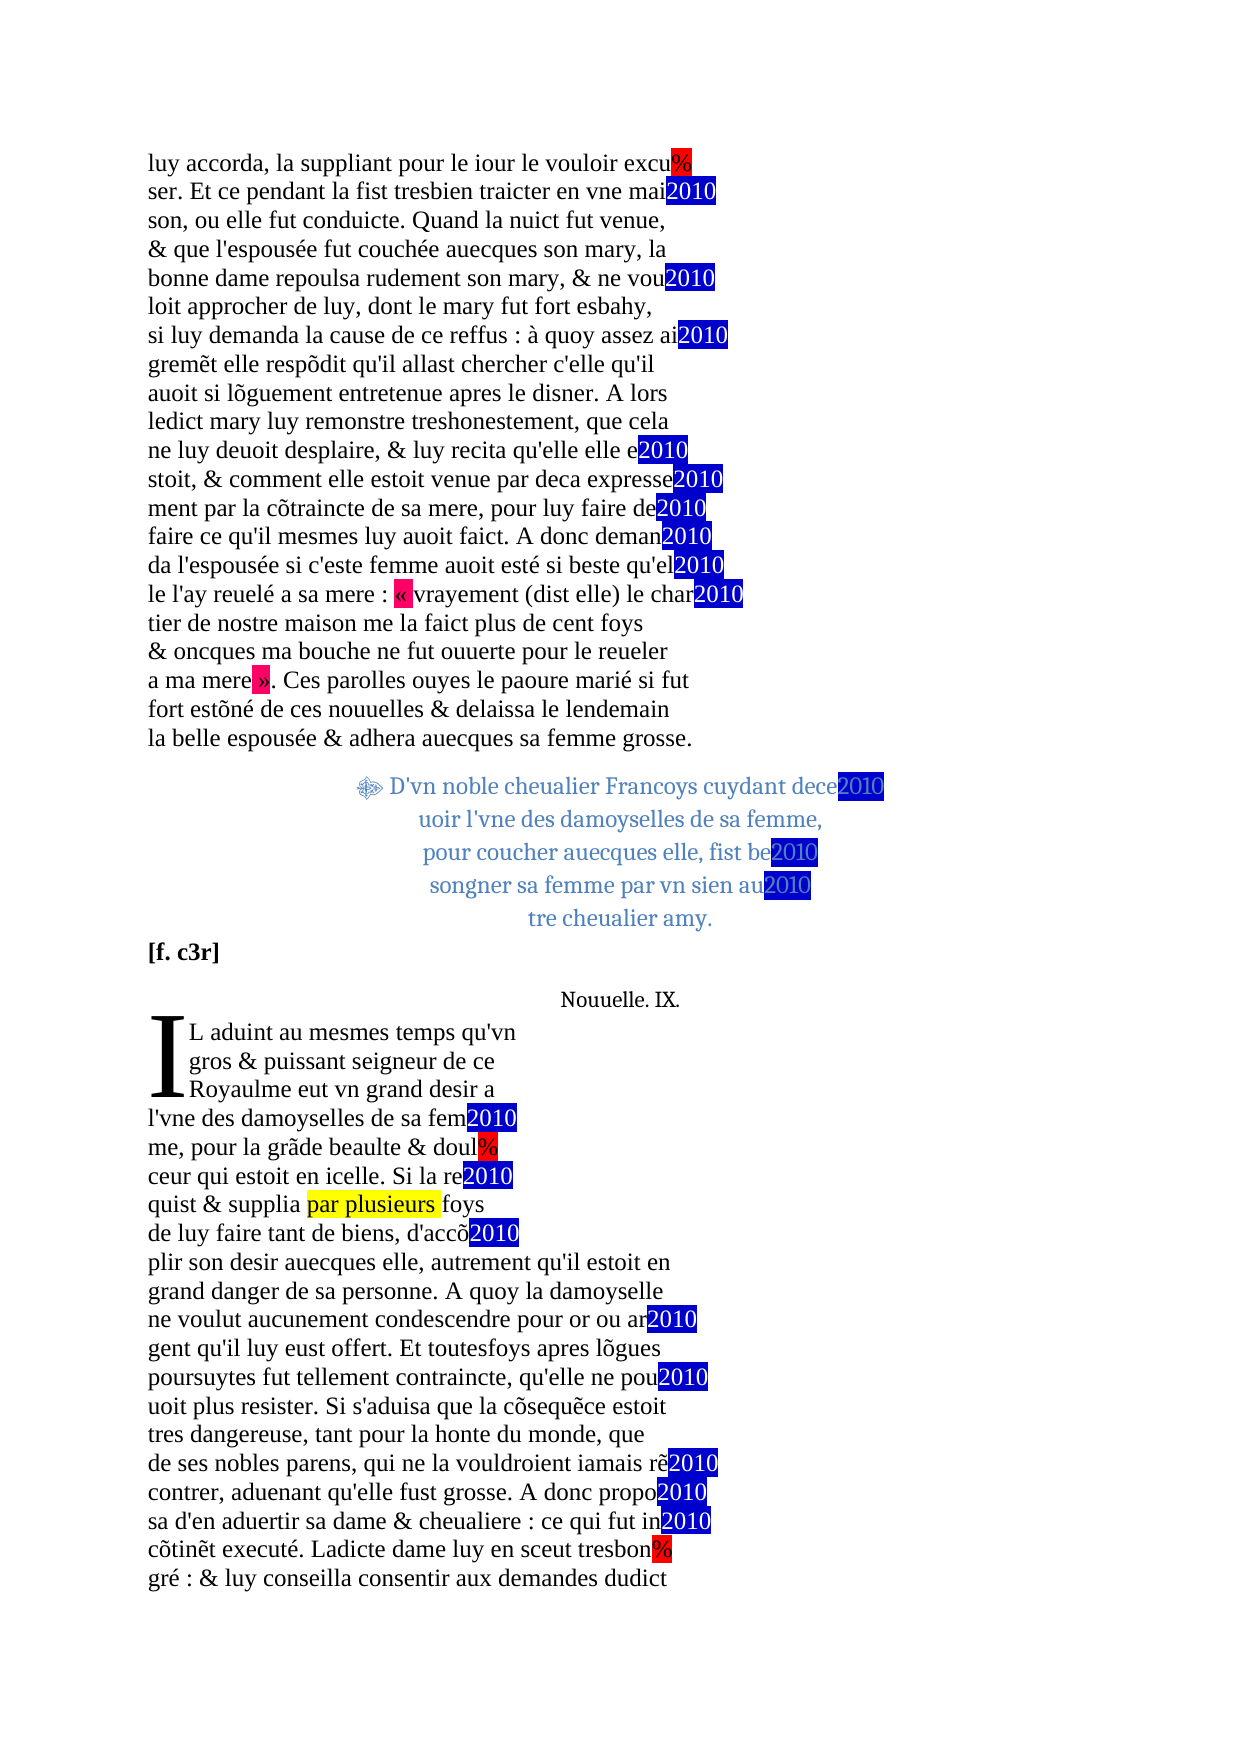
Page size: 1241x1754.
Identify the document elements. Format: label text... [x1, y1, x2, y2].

subtitle ❧ D'vn noble cheualier Francoys cuydant dece2010 uoir l'vne des damoyselles de sa femme, pour coucher auecques elle, fist be2010 songner sa femme par vn sien au2010 tre cheualier amy. [148, 772, 1093, 933]
subtitle Nouuelle. IX. [148, 987, 1093, 1013]
text luy accorda, la suppliant pour le iour le vouloir excu% ser. Et ce pendant la fist tresbien traicter en vne mai2010 son, ou elle fut conduicte. Quand la nuict fut venue, & que l'espousée fut couchée auecques son mary, la bonne dame repoulsa rudement son mary, & ne vou2010 loit approcher de luy, dont le mary fut fort esbahy, si luy demanda la cause de ce reffus : à quoy assez ai2010 gremẽt elle respõdit qu'il allast chercher c'elle qu'il auoit si lõguement entretenue apres le disner. A lors ledict mary luy remonstre treshonestement, que cela ne luy deuoit desplaire, & luy recita qu'elle elle e2010 stoit, & comment elle estoit venue par deca expresse2010 ment par la cõtraincte de sa mere, pour luy faire de2010 faire ce qu'il mesmes luy auoit faict. A donc deman2010 da l'espousée si c'este femme auoit esté si beste qu'el2010 le l'ay reuelé a sa mere : « vrayement (dist elle) le char2010 tier de nostre maison me la faict plus de cent foys & oncques ma bouche ne fut ouuerte pour le reueler a ma mere ». Ces parolles ouyes le paoure marié si fut fort estõné de ces nouuelles & delaissa le lendemain la belle espousée & adhera auecques sa femme grosse. [148, 148, 1093, 751]
text [f. c3r] [148, 937, 1093, 966]
text IL aduint au mesmes temps qu'vn gros & puissant seigneur de ce Royaulme eut vn grand desir a l'vne des damoyselles de sa fem2010 me, pour la grãde beaulte & doul% ceur qui estoit en icelle. Si la re2010 quist & supplia par plusieurs foys de luy faire tant de biens, d'accõ2010 plir son desir auecques elle, autrement qu'il estoit en grand danger de sa personne. A quoy la damoyselle ne voulut aucunement condescendre pour or ou ar2010 gent qu'il luy eust offert. Et toutesfoys apres lõgues poursuytes fut tellement contraincte, qu'elle ne pou2010 uoit plus resister. Si s'aduisa que la cõsequẽce estoit tres dangereuse, tant pour la honte du monde, que de ses nobles parens, qui ne la vouldroient iamais rẽ2010 contrer, aduenant qu'elle fust grosse. A donc propo2010 sa d'en aduertir sa dame & cheualiere : ce qui fut in2010 cõtinẽt executé. Ladicte dame luy en sceut tresbon% gré : & luy conseilla consentir aux demandes dudict [148, 1017, 1093, 1592]
